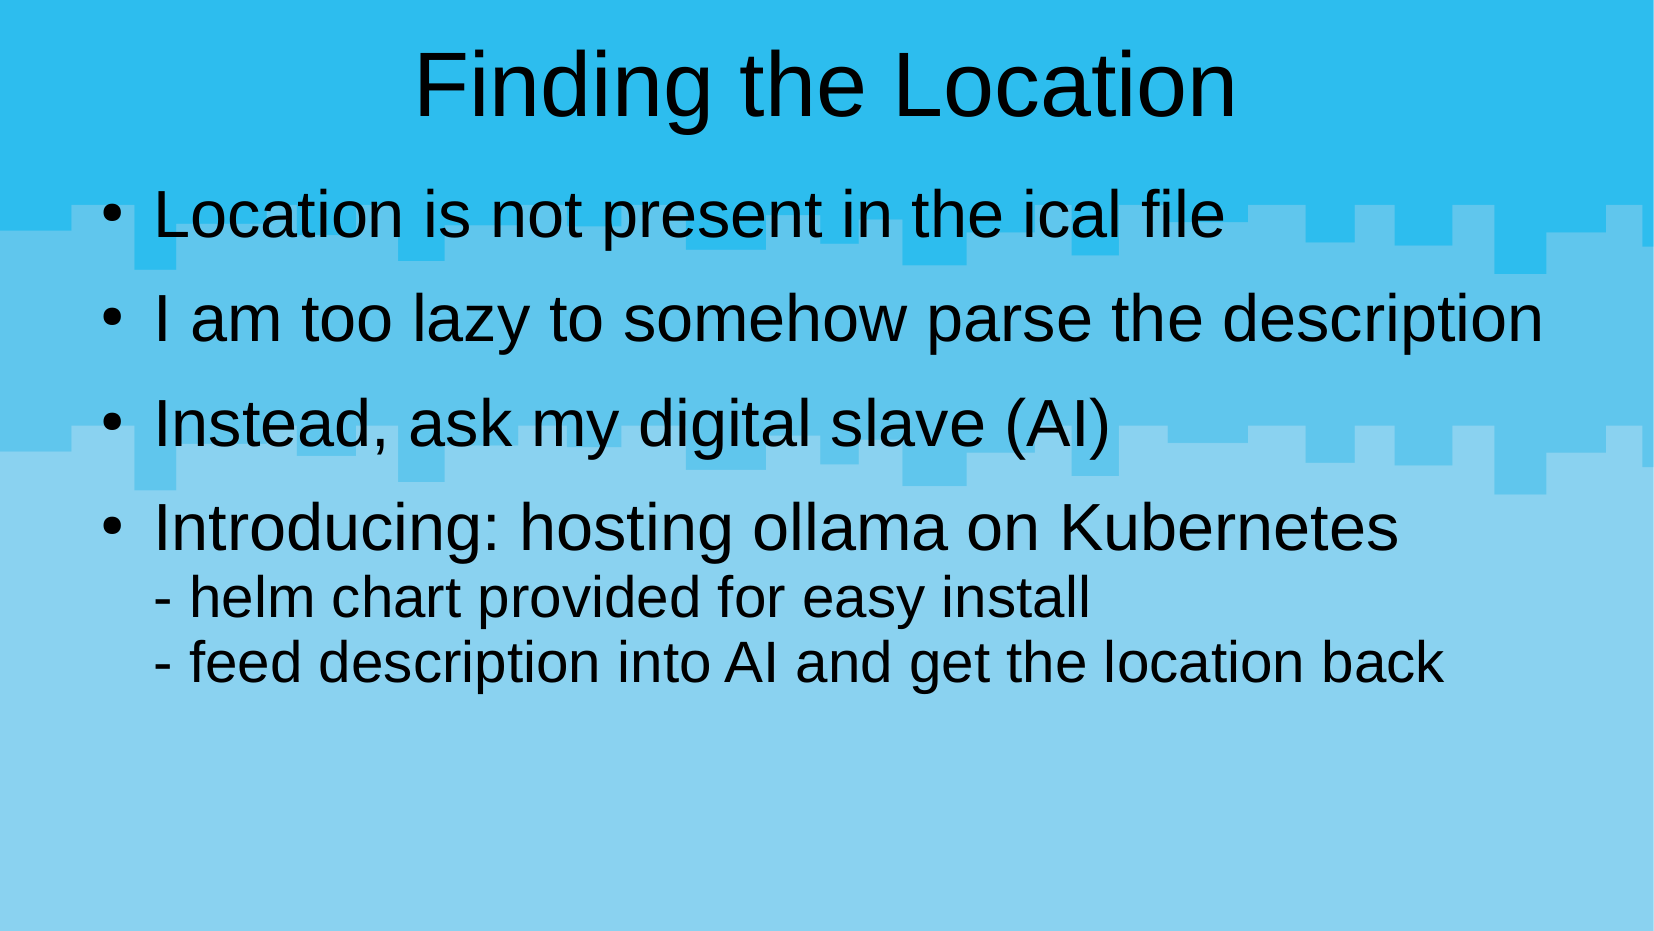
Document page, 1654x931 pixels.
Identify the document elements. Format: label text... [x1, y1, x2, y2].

list Location is not present in the ical file I am too lazy to somehow parse the description Instead, ask my digital slave (AI) Introducing: hosting ollama on Kubernetes - helm chart provided for easy install - feed description into AI and get the location back [82, 177, 1571, 827]
picture [0, 0, 1654, 931]
title Finding the Location [82, 7, 1571, 163]
